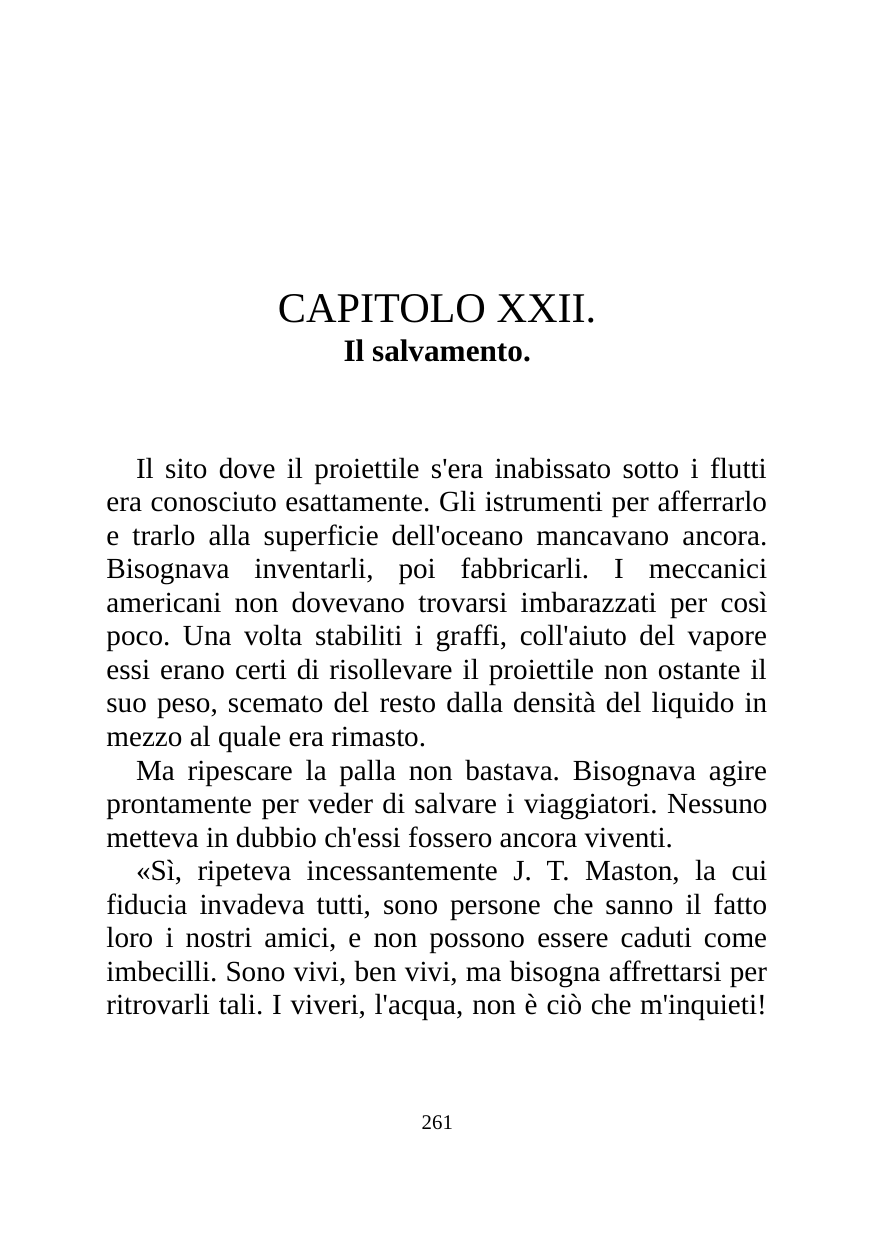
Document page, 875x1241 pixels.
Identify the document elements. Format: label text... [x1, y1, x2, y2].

text Il sito dove il proiettile s'era inabissato sotto i flutti era conosciuto esattamente. Gli istrumenti per afferrarlo e trarlo alla superficie dell'oceano mancavano ancora. Bisognava inventarli, poi fabbricarli. I meccanici americani non dovevano trovarsi imbarazzati per così poco. Una volta stabiliti i graffi, coll'aiuto del vapore essi erano certi di risollevare il proiettile non ostante il suo peso, scemato del resto dalla densità del liquido in mezzo al quale era rimasto. [106, 451, 768, 753]
subtitle CAPITOLO XXII. Il salvamento. [106, 283, 768, 368]
text Ma ripescare la palla non bastava. Bisognava agire prontamente per veder di salvare i viaggiatori. Nessuno metteva in dubbio ch'essi fossero ancora viventi. [106, 753, 768, 853]
text «Sì, ripeteva incessantemente J. T. Maston, la cui fiducia invadeva tutti, sono persone che sanno il fatto loro i nostri amici, e non possono essere caduti come imbecilli. Sono vivi, ben vivi, ma bisogna affrettarsi per ritrovarli tali. I viveri, l'acqua, non è ciò che m'inquieti! [106, 853, 768, 1021]
